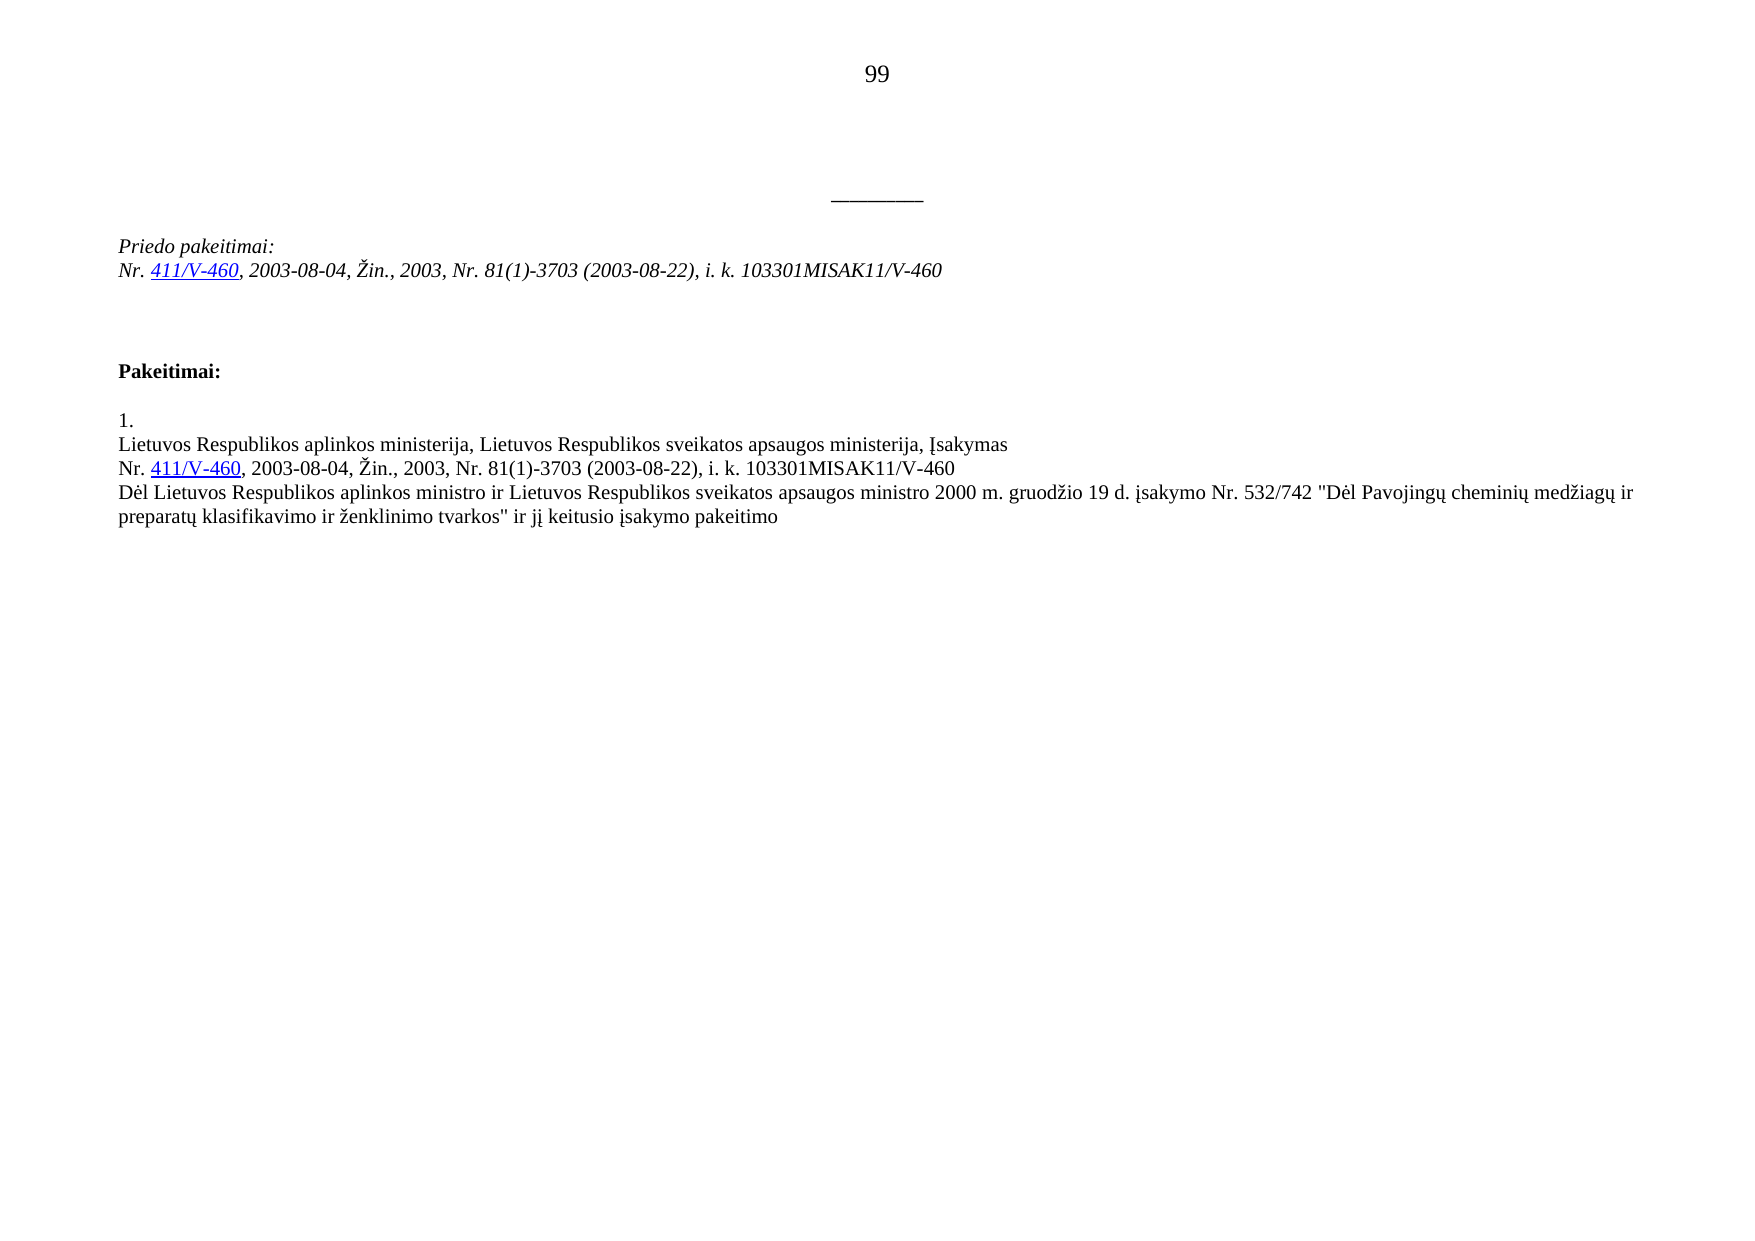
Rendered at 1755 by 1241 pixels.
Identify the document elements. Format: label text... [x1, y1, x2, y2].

text 1. [118, 407, 1636, 432]
text Nr. 411/V-460, 2003-08-04, Žin., 2003, Nr. 81(1)-3703 (2003-08-22), i. k. 103301MISAK11/V-460 [118, 258, 1636, 282]
text Dėl Lietuvos Respublikos aplinkos ministro ir Lietuvos Respublikos sveikatos apsaugos ministro 2000 m. gruodžio 19 d. įsakymo Nr. 532/742 "Dėl Pavojingų cheminių medžiagų ir preparatų klasifikavimo ir ženklinimo tvarkos" ir jį keitusio įsakymo pakeitimo [118, 480, 1636, 528]
text Pakeitimai: [118, 359, 1636, 383]
text __________ [118, 177, 1636, 206]
text Lietuvos Respublikos aplinkos ministerija, Lietuvos Respublikos sveikatos apsaugos ministerija, Įsakymas [118, 432, 1636, 456]
text Priedo pakeitimai: [118, 234, 1636, 258]
text Nr. 411/V-460, 2003-08-04, Žin., 2003, Nr. 81(1)-3703 (2003-08-22), i. k. 103301MISAK11/V-460 [118, 456, 1636, 480]
